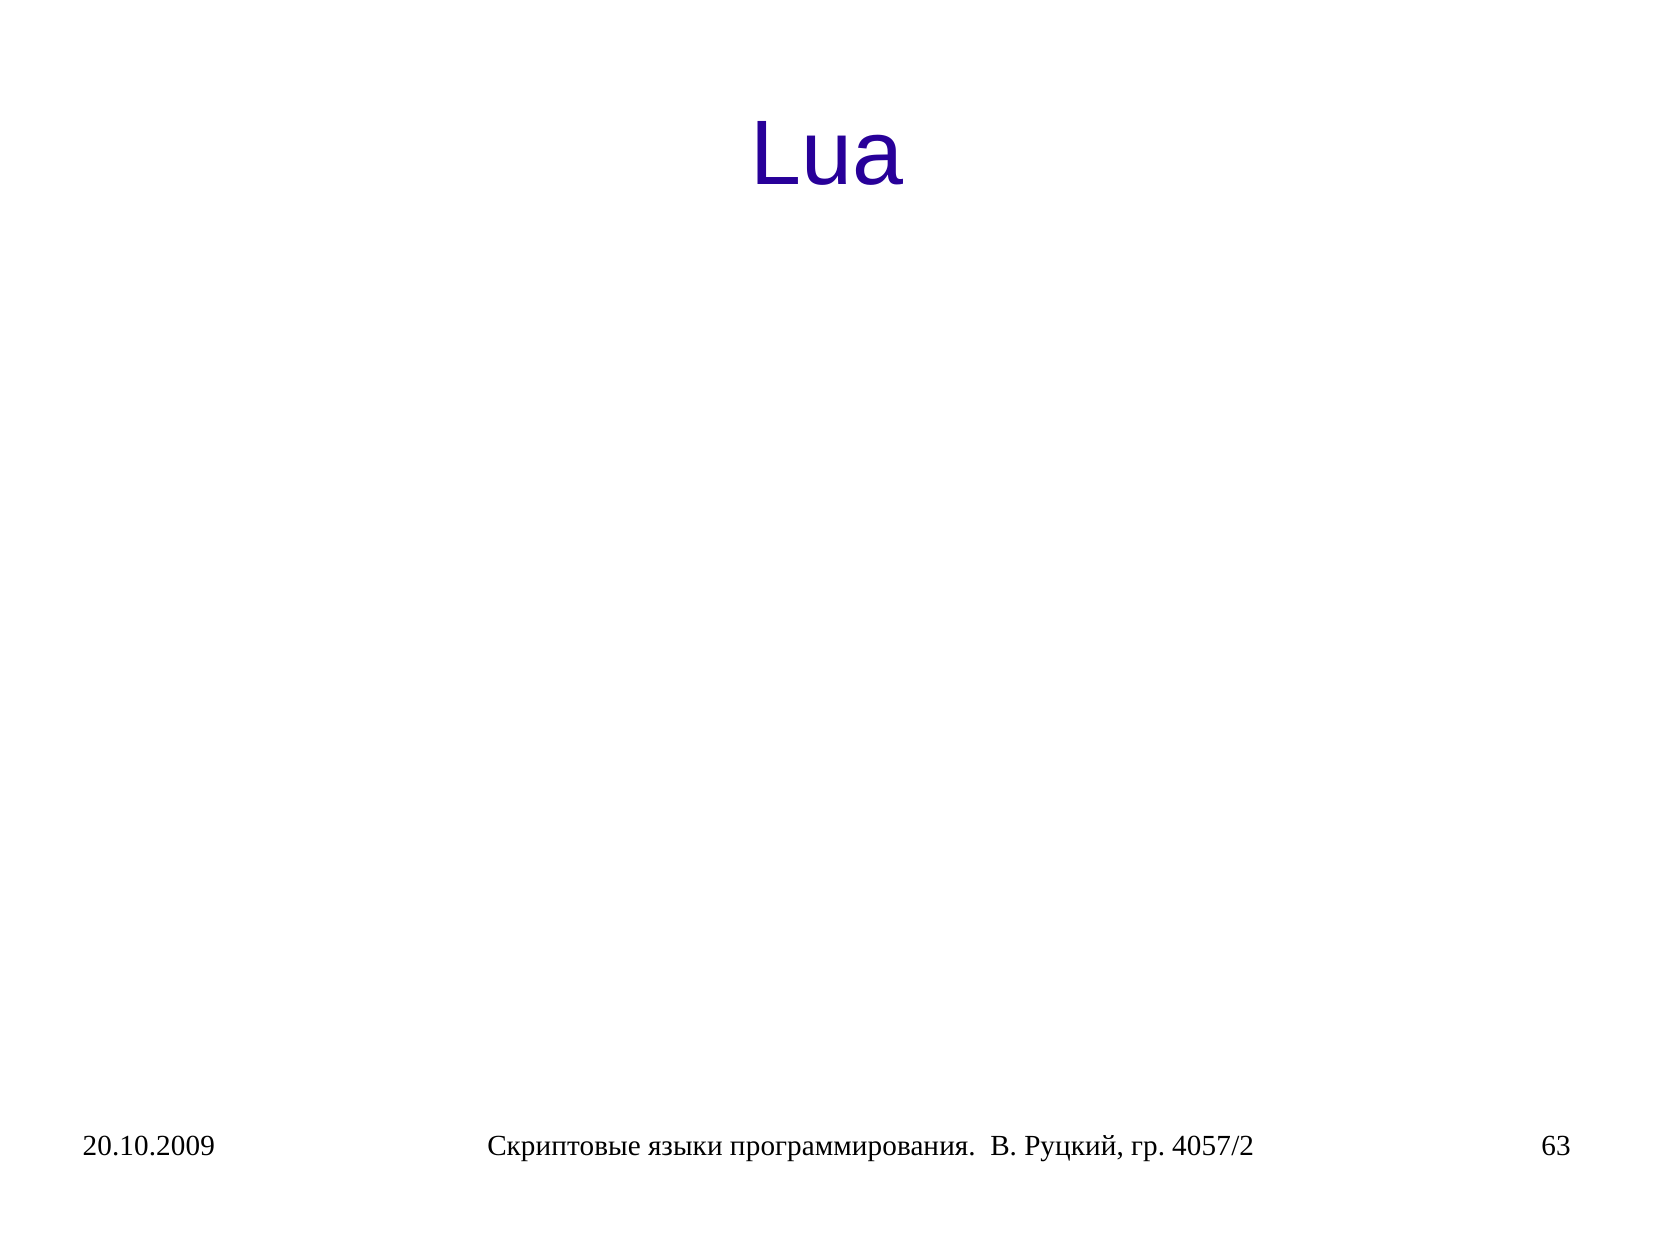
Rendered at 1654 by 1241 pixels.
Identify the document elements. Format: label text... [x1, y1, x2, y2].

title Lua [82, 49, 1571, 257]
